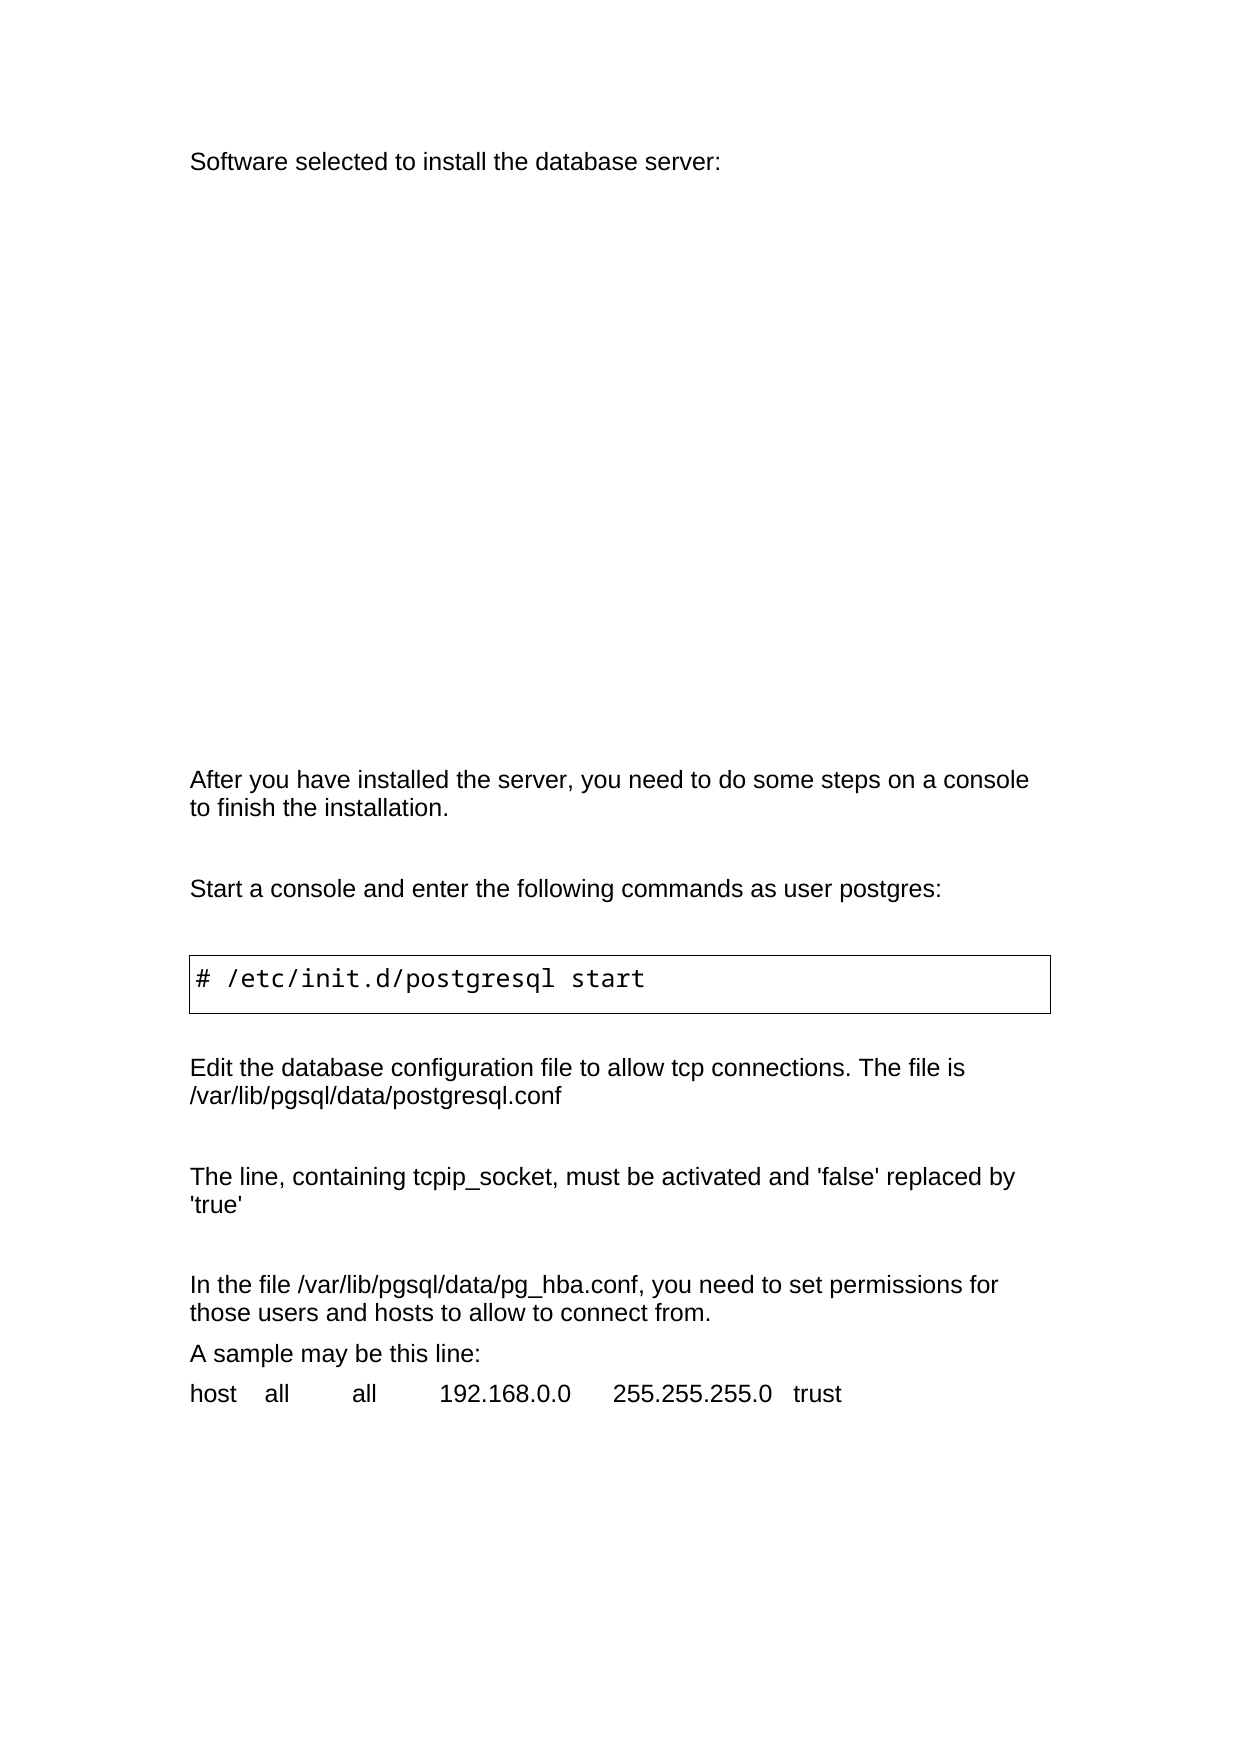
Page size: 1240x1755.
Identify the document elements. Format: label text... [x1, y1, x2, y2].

text In the file /var/lib/pgsql/data/pg_hba.conf, you need to set permissions for those users and hosts to allow to connect from. [189, 1271, 1050, 1327]
text After you have installed the server, you need to do some steps on a console to finish the installation. [189, 766, 1050, 821]
text A sample may be this line: [189, 1340, 1050, 1368]
text Edit the database configuration file to allow tcp connections. The file is /var/lib/pgsql/data/postgresql.conf [189, 1054, 1050, 1110]
text Software selected to install the database server: [189, 148, 1050, 176]
table_header # /etc/init.d/postgresql start [190, 956, 1050, 1013]
text host all all 192.168.0.0 255.255.255.0 trust [189, 1380, 1050, 1408]
text Start a console and enter the following commands as user postgres: [189, 874, 1050, 902]
text The line, containing tcpip_socket, must be activated and 'false' replaced by 'true' [189, 1163, 1050, 1218]
